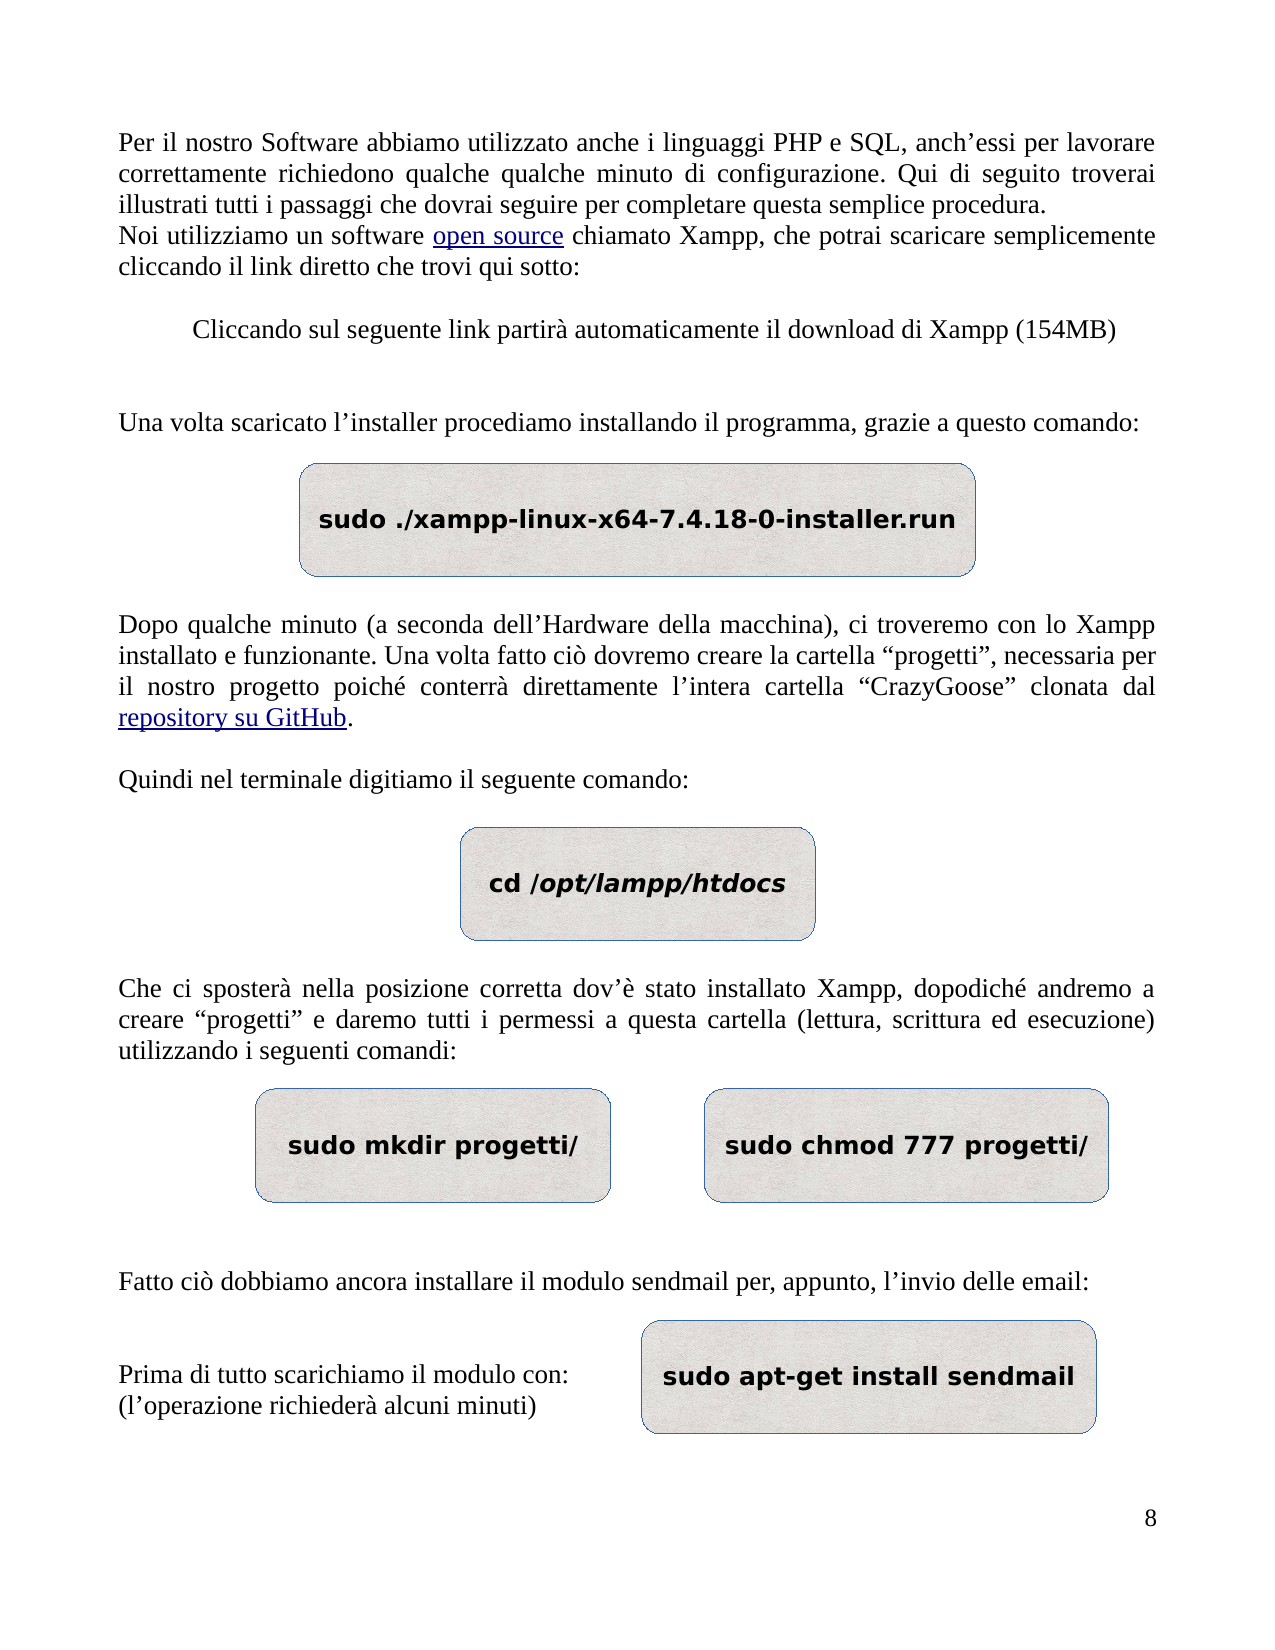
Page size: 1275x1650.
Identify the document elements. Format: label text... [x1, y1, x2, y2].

picture [256, 1088, 610, 1202]
text Per il nostro Software abbiamo utilizzato anche i linguaggi PHP e SQL, anch’essi per lavorare correttamente richiedono qualche qualche minuto di configurazione. Qui di seguito troverai illustrati tutti i passaggi che dovrai seguire per completare questa semplice procedura. [118, 126, 1157, 219]
text Cliccando sul seguente link partirà automaticamente il download di Xampp (154MB) [118, 313, 1157, 344]
text Che ci sposterà nella posizione corretta dov’è stato installato Xampp, dopodiché andremo a creare “progetti” e daremo tutti i permessi a questa cartella (lettura, scrittura ed esecuzione) utilizzando i seguenti comandi: [118, 972, 1157, 1065]
text Prima di tutto scarichiamo il modulo con: [118, 1358, 641, 1389]
text [1096, 1389, 1157, 1421]
text [1097, 1358, 1157, 1389]
picture [300, 463, 976, 576]
text Una volta scaricato l’installer procediamo installando il programma, grazie a questo comando: [118, 406, 1157, 437]
picture [460, 827, 816, 940]
picture [641, 1320, 1097, 1433]
text Fatto ciò dobbiamo ancora installare il modulo sendmail per, appunto, l’invio delle email: [118, 1265, 1157, 1296]
picture [705, 1088, 1108, 1202]
text (l’operazione richiederà alcuni minuti) [118, 1389, 642, 1421]
text Noi utilizziamo un software open source chiamato Xampp, che potrai scaricare semplicemente cliccando il link diretto che trovi qui sotto: [118, 219, 1157, 282]
text Quindi nel terminale digitiamo il seguente comando: [118, 763, 1157, 795]
text Dopo qualche minuto (a seconda dell’Hardware della macchina), ci troveremo con lo Xampp installato e funzionante. Una volta fatto ciò dovremo creare la cartella “progetti”, necessaria per il nostro progetto poiché conterrà direttamente l’intera cartella “CrazyGoose” clonata dal repository su GitHub. [118, 608, 1157, 732]
